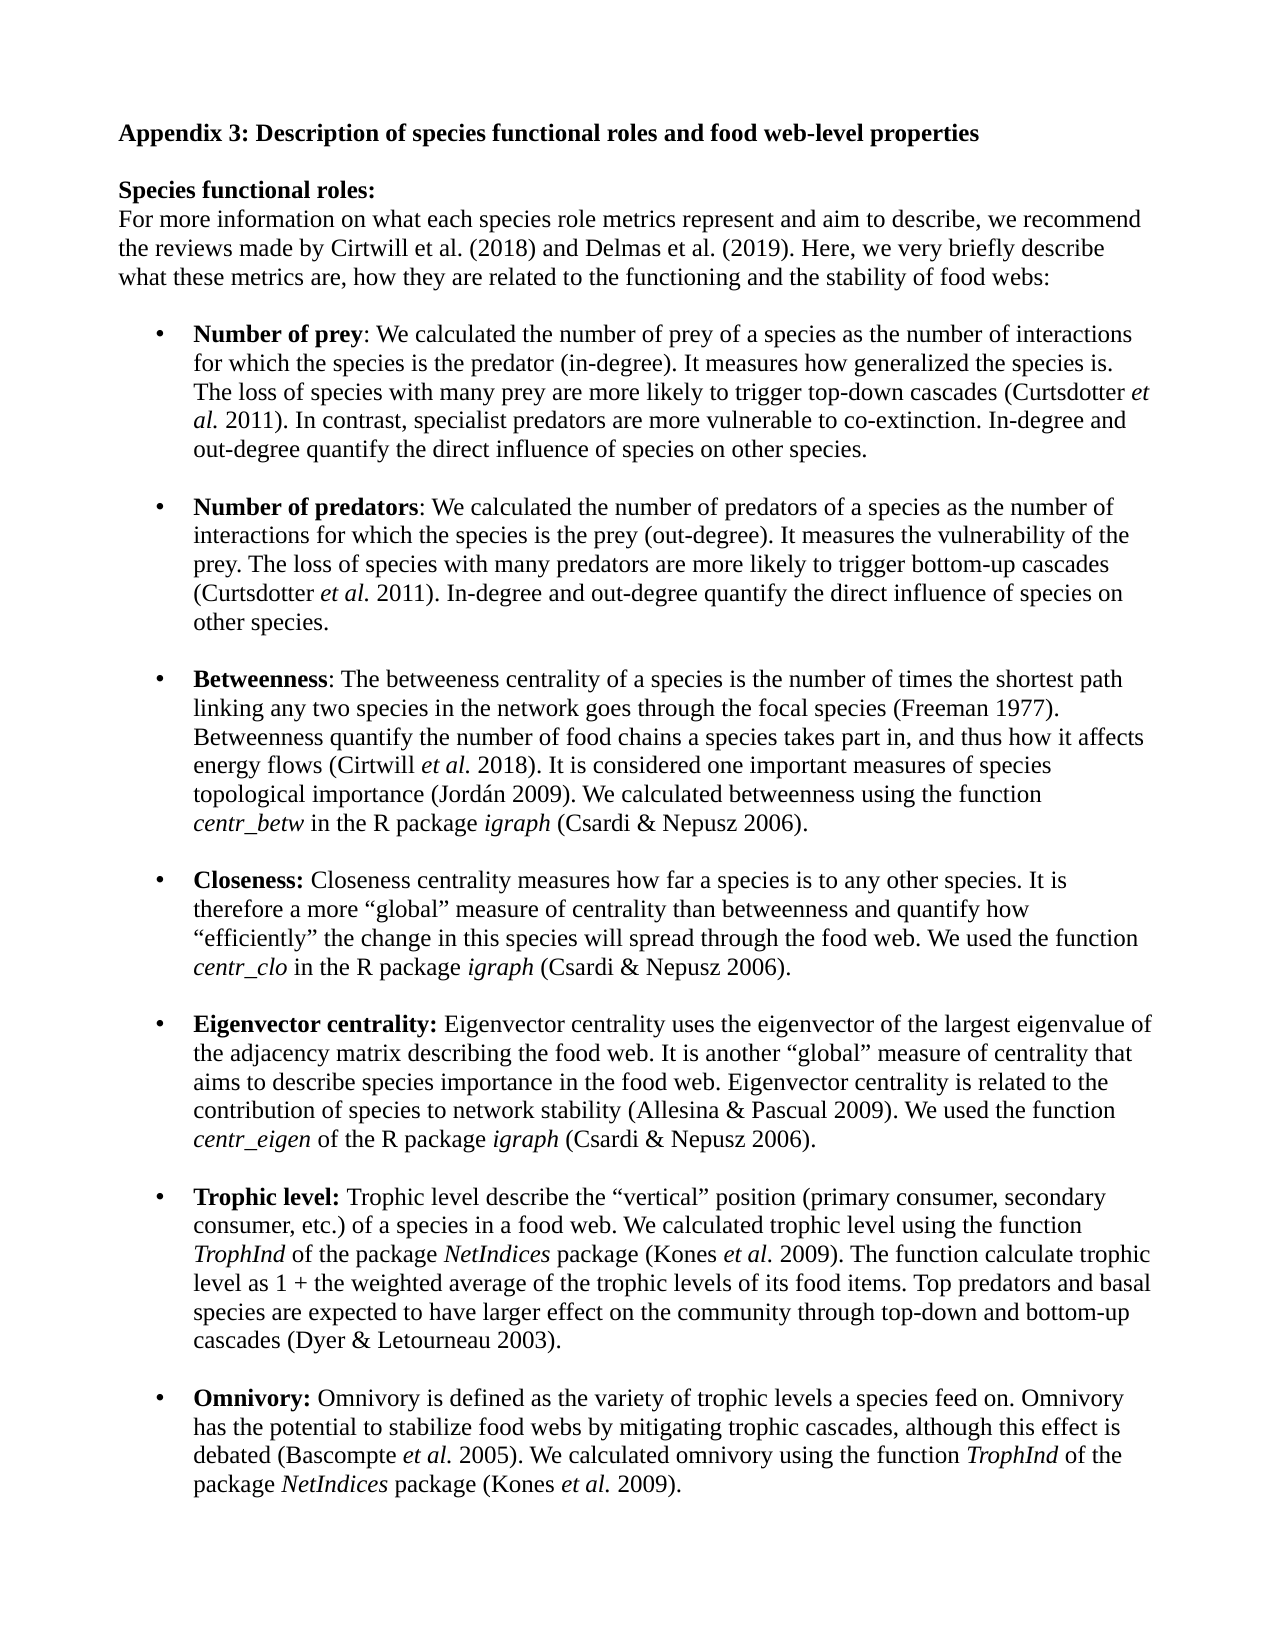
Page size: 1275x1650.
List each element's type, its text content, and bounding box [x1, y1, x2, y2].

text Species functional roles: [118, 176, 1157, 204]
text Appendix 3: Description of species functional roles and food web-level properties [118, 118, 1157, 147]
list Eigenvector centrality: Eigenvector centrality uses the eigenvector of the largest eigenvalue of the adjacency matrix describing the food web. It is another “global” measure of centrality that aims to describe species importance in the food web. Eigenvector centrality is related to the contribution of species to network stability (Allesina & Pascual 2009). We used the function centr_eigen of the R package igraph (Csardi & Nepusz 2006). [156, 1009, 1157, 1153]
text For more information on what each species role metrics represent and aim to describe, we recommend the reviews made by Cirtwill et al. (2018) and Delmas et al. (2019). Here, we very briefly describe what these metrics are, how they are related to the functioning and the stability of food webs: [118, 204, 1157, 291]
list Trophic level: Trophic level describe the “vertical” position (primary consumer, secondary consumer, etc.) of a species in a food web. We calculated trophic level using the function TrophInd of the package NetIndices package (Kones et al. 2009). The function calculate trophic level as 1 + the weighted average of the trophic levels of its food items. Top predators and basal species are expected to have larger effect on the community through top-down and bottom-up cascades (Dyer & Letourneau 2003). [156, 1182, 1157, 1354]
list Closeness: Closeness centrality measures how far a species is to any other species. It is therefore a more “global” measure of centrality than betweenness and quantify how “efficiently” the change in this species will spread through the food web. We used the function centr_clo in the R package igraph (Csardi & Nepusz 2006). [156, 866, 1157, 981]
list Omnivory: Omnivory is defined as the variety of trophic levels a species feed on. Omnivory has the potential to stabilize food webs by mitigating trophic cascades, although this effect is debated (Bascompte et al. 2005). We calculated omnivory using the function TrophInd of the package NetIndices package (Kones et al. 2009). [156, 1383, 1157, 1498]
list Number of predators: We calculated the number of predators of a species as the number of interactions for which the species is the prey (out-degree). It measures the vulnerability of the prey. The loss of species with many predators are more likely to trigger bottom-up cascades (Curtsdotter et al. 2011). In-degree and out-degree quantify the direct influence of species on other species. [156, 492, 1157, 636]
list Betweenness: The betweeness centrality of a species is the number of times the shortest path linking any two species in the network goes through the focal species (Freeman 1977). Betweenness quantify the number of food chains a species takes part in, and thus how it affects energy flows (Cirtwill et al. 2018). It is considered one important measures of species topological importance (Jordán 2009). We calculated betweenness using the function centr_betw in the R package igraph (Csardi & Nepusz 2006). [156, 664, 1157, 837]
list Number of prey: We calculated the number of prey of a species as the number of interactions for which the species is the predator (in-degree). It measures how generalized the species is. The loss of species with many prey are more likely to trigger top-down cascades (Curtsdotter et al. 2011). In contrast, specialist predators are more vulnerable to co-extinction. In-degree and out-degree quantify the direct influence of species on other species. [156, 319, 1157, 463]
